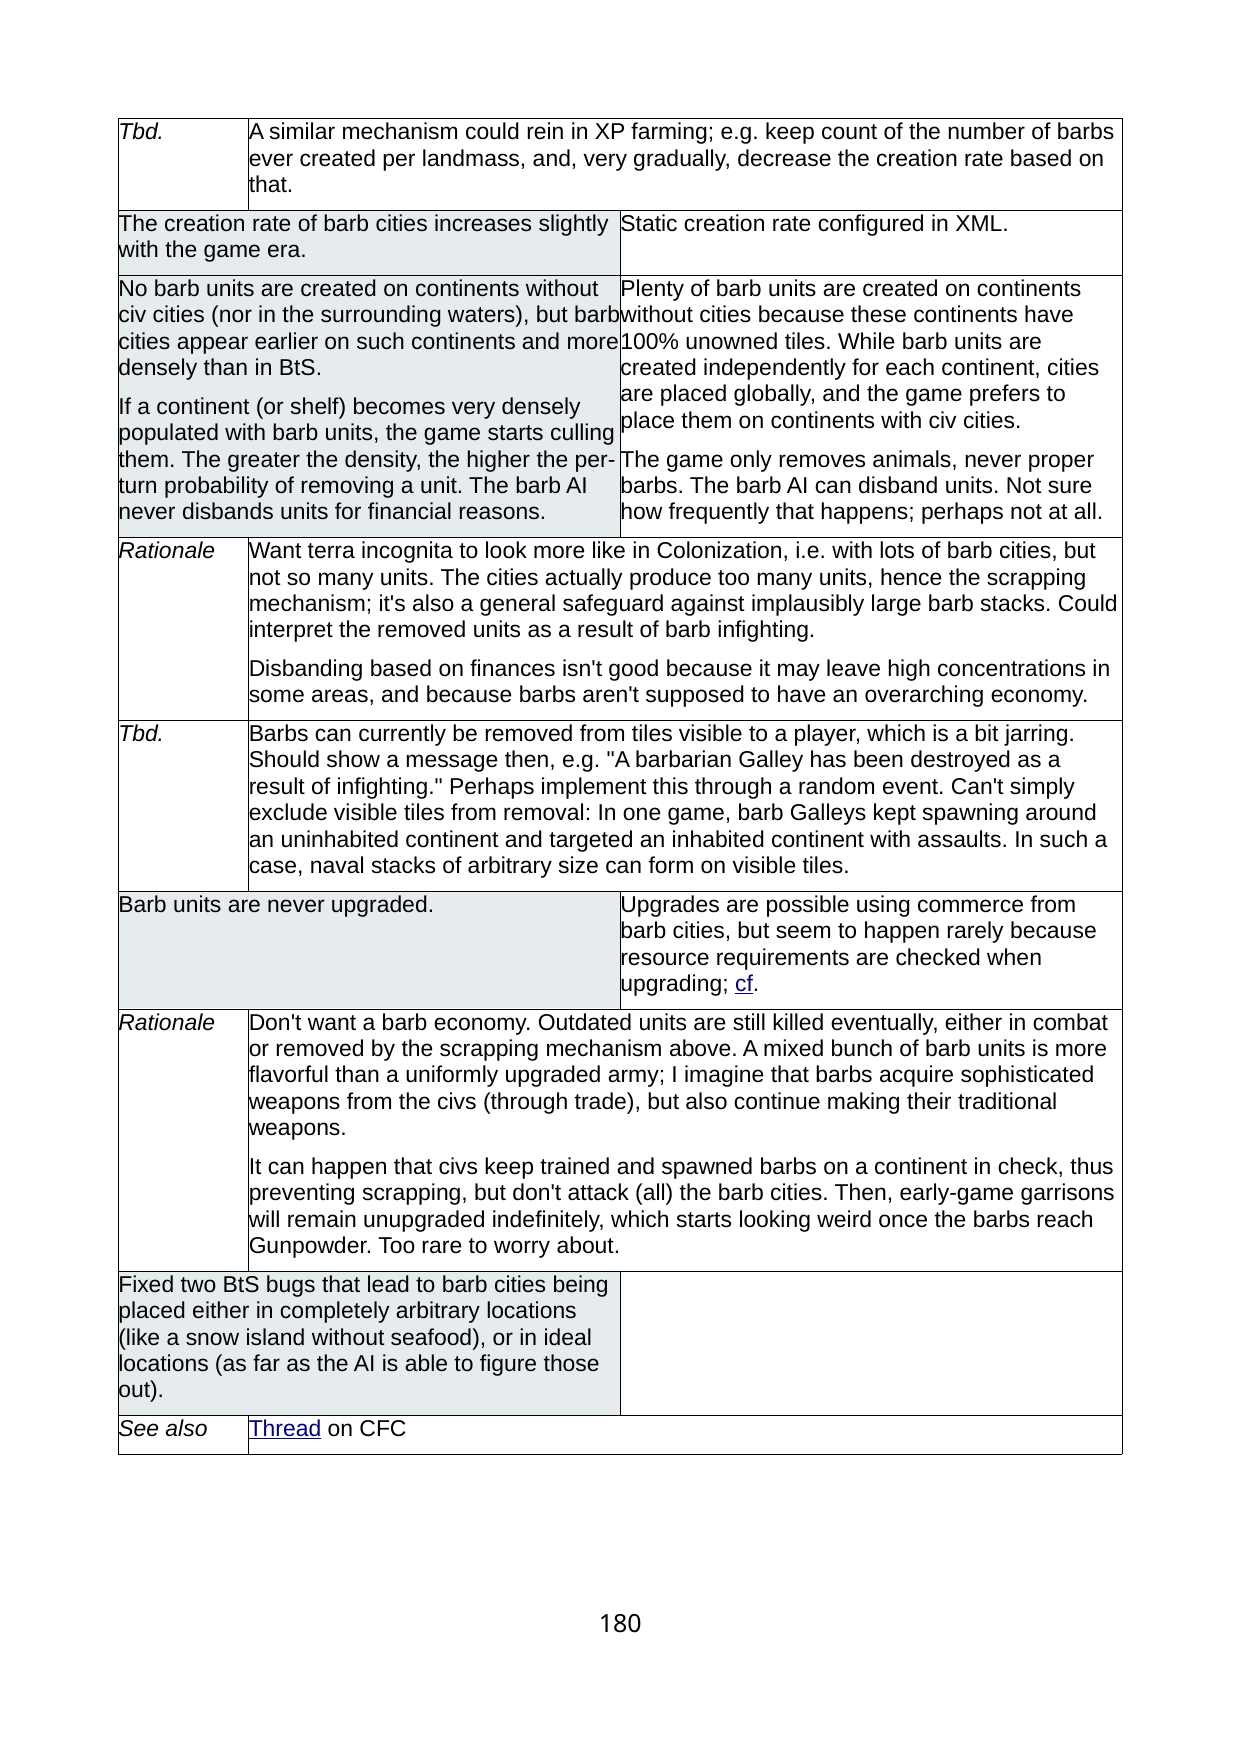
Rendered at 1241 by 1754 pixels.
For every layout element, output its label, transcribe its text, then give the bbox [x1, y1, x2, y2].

table_cell Static creation rate configured in XML. [621, 211, 1122, 275]
table_cell Rationale [119, 538, 248, 720]
table_cell See also [119, 1416, 248, 1454]
table_cell No barb units are created on continents without civ cities (nor in the surrounding waters), but barb cities appear earlier on such continents and more densely than in BtS. If a continent (or shelf) becomes very densely populated with barb units, the game starts culling them. The greater the density, the higher the per-turn probability of removing a unit. The barb AI never disbands units for financial reasons. [119, 276, 620, 537]
table_cell Barb units are never upgraded. [119, 892, 620, 1008]
table_cell Fixed two BtS bugs that lead to barb cities being placed either in completely arbitrary locations (like a snow island without seafood), or in ideal locations (as far as the AI is able to figure those out). [119, 1272, 620, 1415]
table_cell Upgrades are possible using commerce from barb cities, but seem to happen rarely because resource requirements are checked when upgrading; cf. [621, 892, 1122, 1008]
table_cell Want terra incognita to look more like in Colonization, i.e. with lots of barb cities, but not so many units. The cities actually produce too many units, hence the scrapping mechanism; it's also a general safeguard against implausibly large barb stacks. Could interpret the removed units as a result of barb infighting. Disbanding based on finances isn't good because it may leave high concentrations in some areas, and because barbs aren't supposed to have an overarching economy. [249, 538, 1122, 720]
table_cell A similar mechanism could rein in XP farming; e.g. keep count of the number of barbs ever created per landmass, and, very gradually, decrease the creation rate based on that. [249, 119, 1122, 210]
table_cell Tbd. [119, 721, 248, 891]
table_cell Rationale [119, 1010, 248, 1271]
table_cell Tbd. [119, 119, 248, 210]
table_cell Barbs can currently be removed from tiles visible to a player, which is a bit jarring. Should show a message then, e.g. "A barbarian Galley has been destroyed as a result of infighting." Perhaps implement this through a random event. Can't simply exclude visible tiles from removal: In one game, barb Galleys kept spawning around an uninhabited continent and targeted an inhabited continent with assaults. In such a case, naval stacks of arbitrary size can form on visible tiles. [249, 721, 1122, 891]
table_cell Thread on CFC [249, 1416, 1122, 1454]
table_cell [621, 1272, 1122, 1415]
table_cell Don't want a barb economy. Outdated units are still killed eventually, either in combat or removed by the scrapping mechanism above. A mixed bunch of barb units is more flavorful than a uniformly upgraded army; I imagine that barbs acquire sophisticated weapons from the civs (through trade), but also continue making their traditional weapons. It can happen that civs keep trained and spawned barbs on a continent in check, thus preventing scrapping, but don't attack (all) the barb cities. Then, early-game garrisons will remain unupgraded indefinitely, which starts looking weird once the barbs reach Gunpowder. Too rare to worry about. [249, 1010, 1122, 1271]
table_cell Plenty of barb units are created on continents without cities because these continents have 100% unowned tiles. While barb units are created independently for each continent, cities are placed globally, and the game prefers to place them on continents with civ cities. The game only removes animals, never proper barbs. The barb AI can disband units. Not sure how frequently that happens; perhaps not at all. [621, 276, 1122, 537]
table_cell The creation rate of barb cities increases slightly with the game era. [119, 211, 620, 275]
